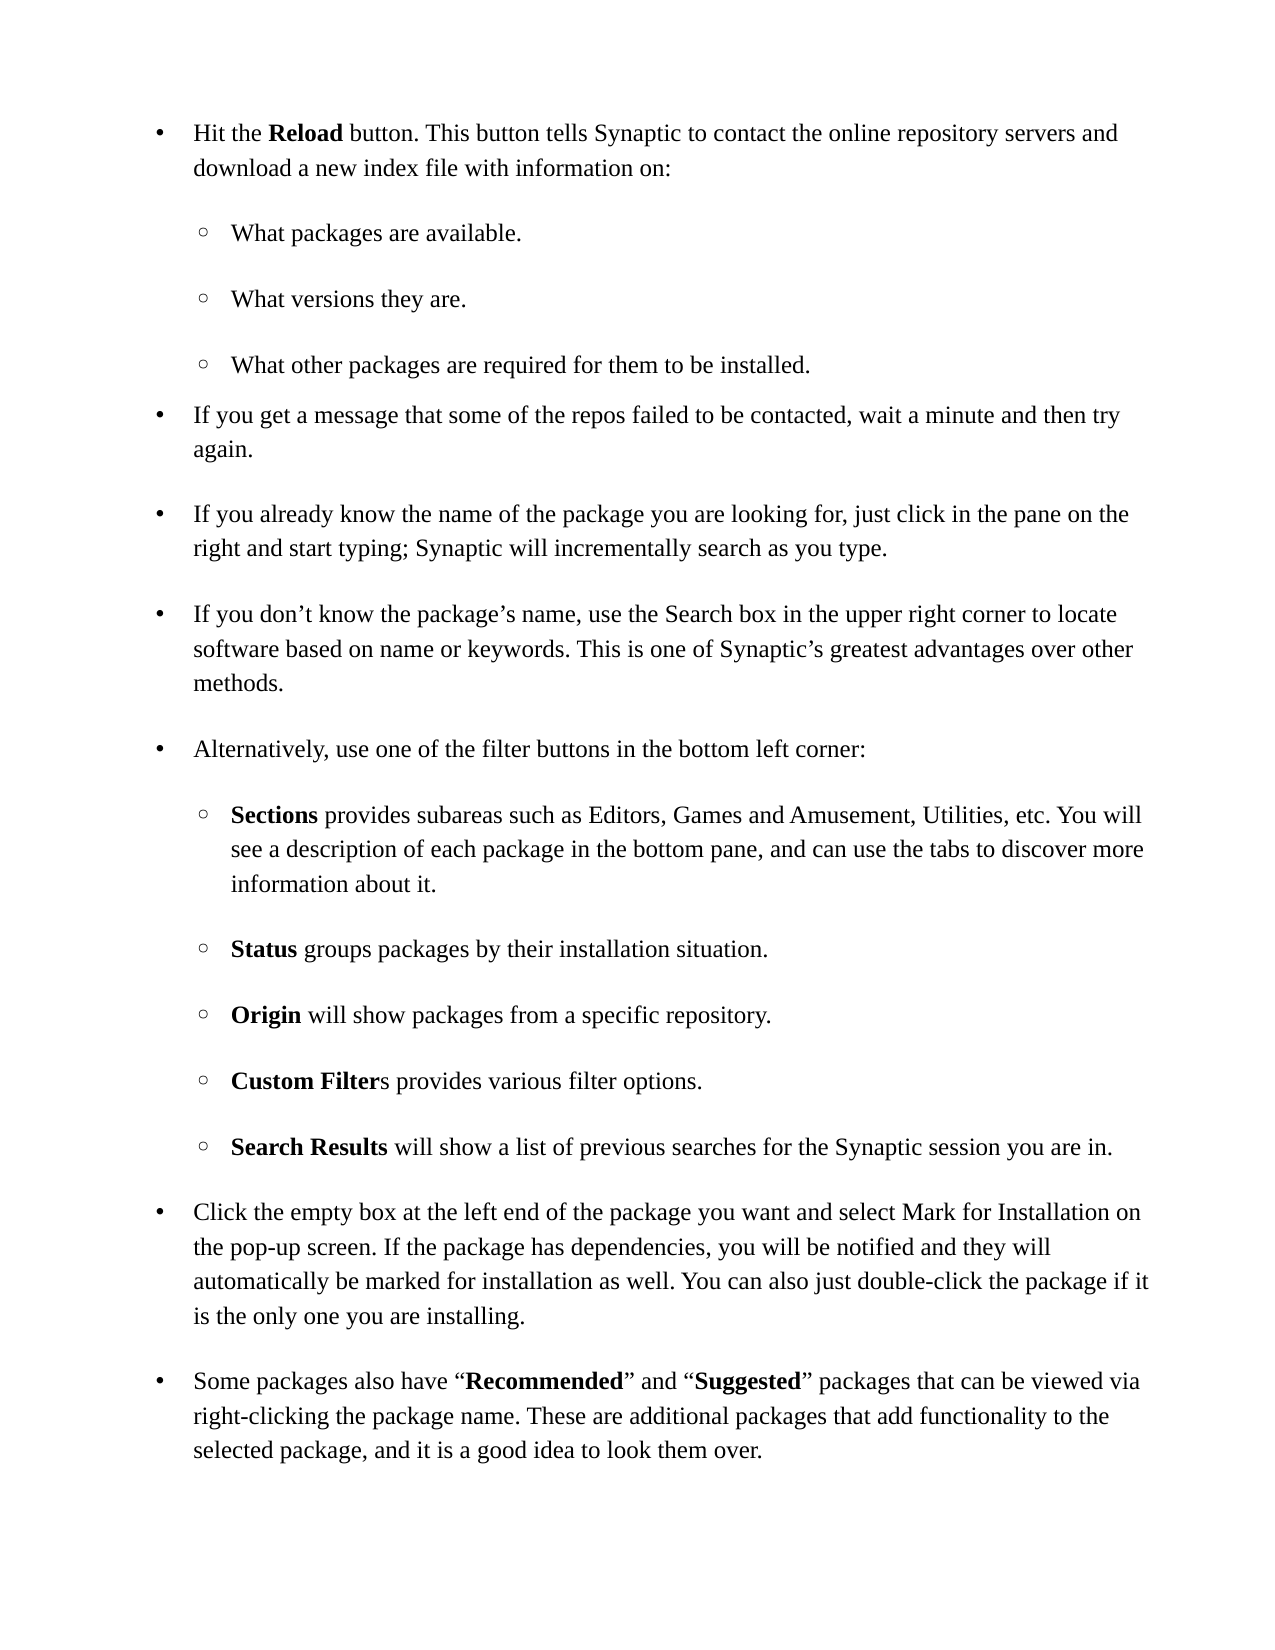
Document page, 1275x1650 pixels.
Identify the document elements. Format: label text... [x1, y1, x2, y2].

list Hit the Reload button. This button tells Synaptic to contact the online repository servers and download a new index file with information on: [156, 118, 1157, 181]
list Custom Filters provides various filter options. [193, 1066, 1157, 1094]
list What versions they are. [193, 284, 1157, 313]
list What packages are available. [193, 218, 1157, 247]
list If you get a message that some of the repos failed to be contacted, wait a minute and then try again. [156, 400, 1157, 463]
list What other packages are required for them to be installed. [193, 350, 1157, 378]
list Status groups packages by their installation situation. [193, 934, 1157, 963]
list Click the empty box at the left end of the package you want and select Mark for Installation on the pop-up screen. If the package has dependencies, you will be notified and they will automatically be marked for installation as well. You can also just double-click the package if it is the only one you are installing. [156, 1197, 1157, 1329]
list Alternatively, use one of the filter buttons in the bottom left corner: [156, 734, 1157, 763]
list Search Results will show a list of previous searches for the Synaptic session you are in. [193, 1132, 1157, 1160]
list If you don’t know the package’s name, use the Search box in the upper right corner to locate software based on name or keywords. This is one of Synaptic’s greatest advantages over other methods. [156, 599, 1157, 697]
list If you already know the name of the package you are looking for, just click in the pane on the right and start typing; Synaptic will incrementally search as you type. [156, 499, 1157, 562]
list Origin will show packages from a specific repository. [193, 1000, 1157, 1029]
list Some packages also have “Recommended” and “Suggested” packages that can be viewed via right-clicking the package name. These are additional packages that add functionality to the selected package, and it is a good idea to look them over. [156, 1366, 1157, 1464]
list Sections provides subareas such as Editors, Games and Amusement, Utilities, etc. You will see a description of each package in the bottom pane, and can use the tabs to discover more information about it. [193, 800, 1157, 897]
